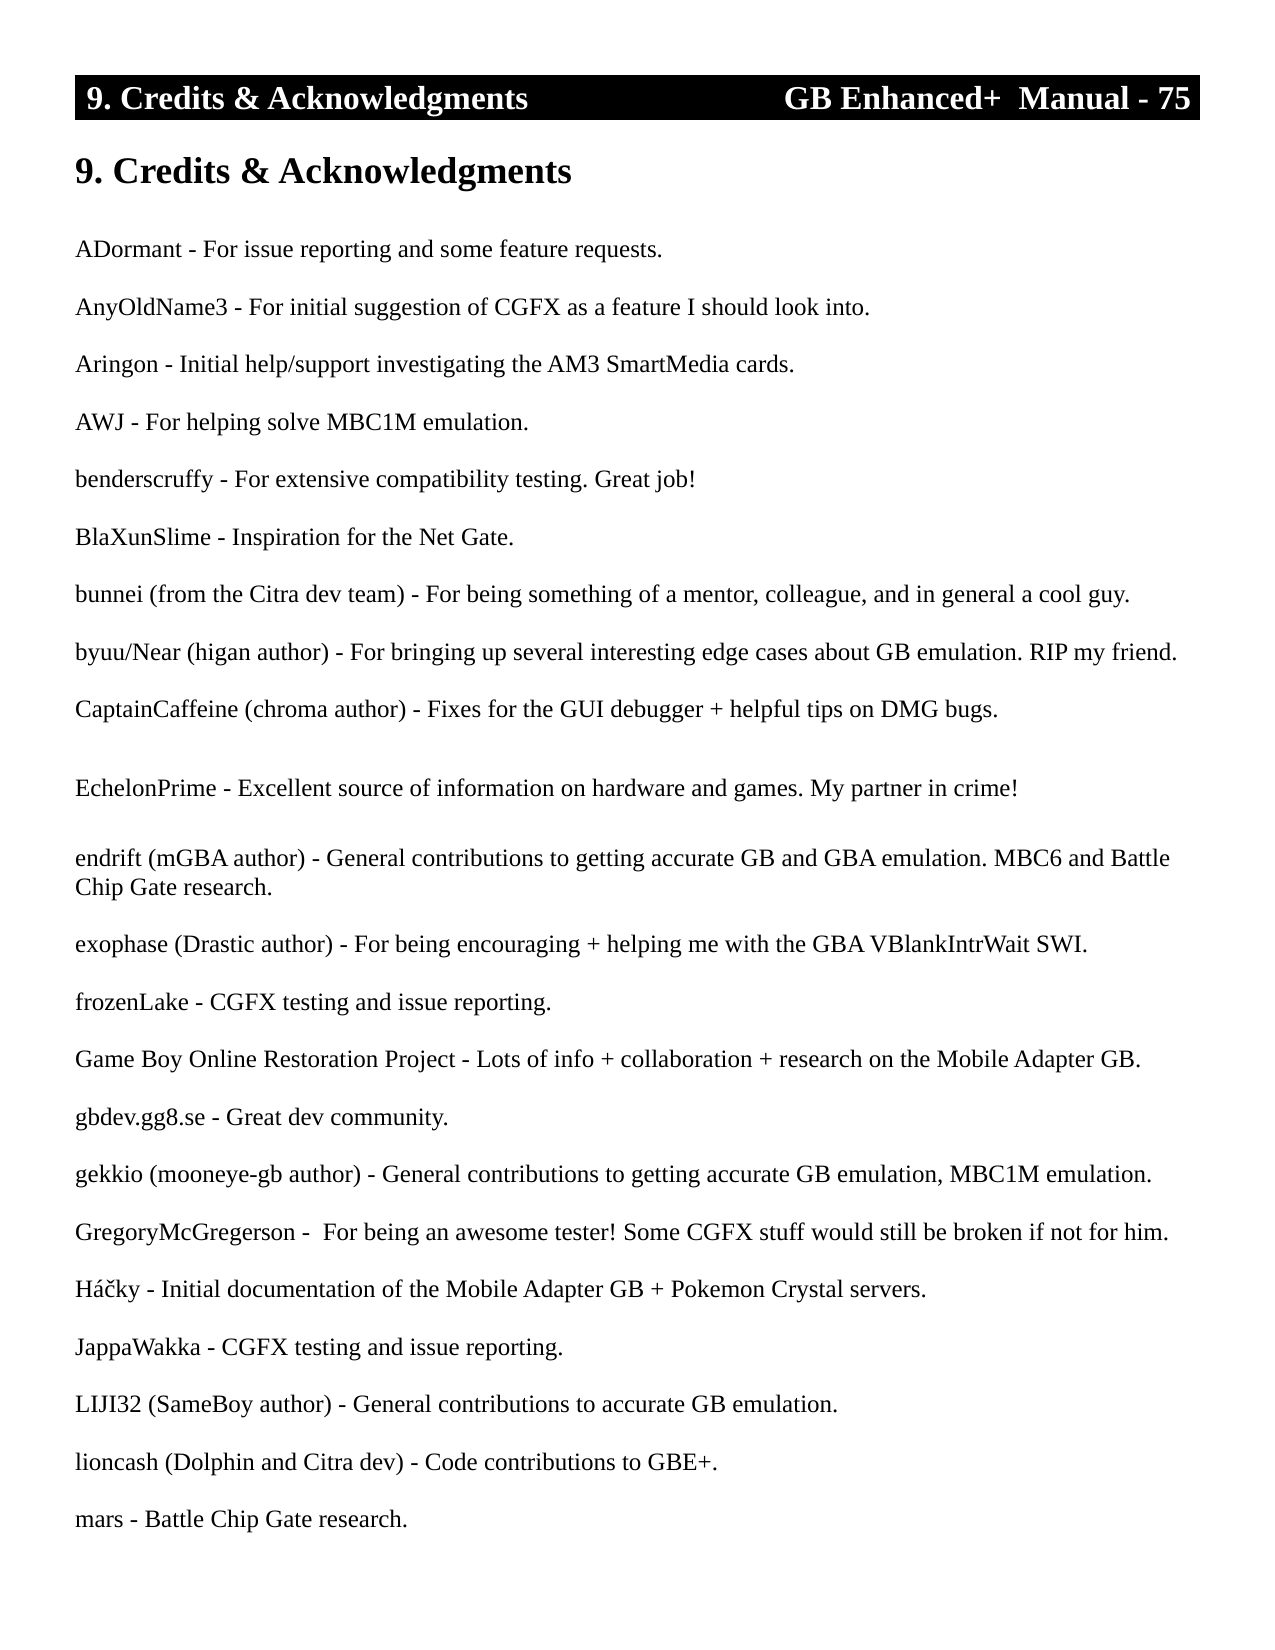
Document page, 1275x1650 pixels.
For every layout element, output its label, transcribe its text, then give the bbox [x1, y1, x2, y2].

text GregoryMcGregerson - For being an awesome tester! Some CGFX stuff would still be broken if not for him. [75, 1217, 1200, 1245]
text lioncash (Dolphin and Citra dev) - Code contributions to GBE+. [75, 1447, 1200, 1475]
subtitle EchelonPrime - Excellent source of information on hardware and games. My partner in crime! [75, 773, 1200, 802]
text Aringon - Initial help/support investigating the AM3 SmartMedia cards. [75, 349, 1200, 378]
text ADormant - For issue reporting and some feature requests. [75, 234, 1200, 263]
text Háčky - Initial documentation of the Mobile Adapter GB + Pokemon Crystal servers. [75, 1274, 1200, 1303]
text bunnei (from the Citra dev team) - For being something of a mentor, colleague, and in general a cool guy. [75, 579, 1200, 608]
text benderscruffy - For extensive compatibility testing. Great job! [75, 464, 1200, 493]
text JappaWakka - CGFX testing and issue reporting. [75, 1332, 1200, 1360]
text 9. Credits & Acknowledgments GB Enhanced+ Manual - 75 [75, 75, 1200, 119]
text gbdev.gg8.se - Great dev community. [75, 1102, 1200, 1130]
text frozenLake - CGFX testing and issue reporting. [75, 987, 1200, 1015]
text CaptainCaffeine (chroma author) - Fixes for the GUI debugger + helpful tips on DMG bugs. [75, 694, 1200, 723]
text gekkio (mooneye-gb author) - General contributions to getting accurate GB emulation, MBC1M emulation. [75, 1159, 1200, 1188]
text 9. Credits & Acknowledgments [75, 148, 1200, 191]
text Game Boy Online Restoration Project - Lots of info + collaboration + research on the Mobile Adapter GB. [75, 1044, 1200, 1073]
text BlaXunSlime - Inspiration for the Net Gate. [75, 522, 1200, 551]
text AWJ - For helping solve MBC1M emulation. [75, 407, 1200, 436]
text AnyOldName3 - For initial suggestion of CGFX as a feature I should look into. [75, 292, 1200, 321]
text byuu/Near (higan author) - For bringing up several interesting edge cases about GB emulation. RIP my friend. [75, 637, 1200, 666]
text exophase (Drastic author) - For being encouraging + helping me with the GBA VBlankIntrWait SWI. [75, 929, 1200, 958]
text endrift (mGBA author) - General contributions to getting accurate GB and GBA emulation. MBC6 and Battle Chip Gate research. [75, 843, 1200, 900]
text mars - Battle Chip Gate research. [75, 1504, 1200, 1533]
text LIJI32 (SameBoy author) - General contributions to accurate GB emulation. [75, 1389, 1200, 1418]
